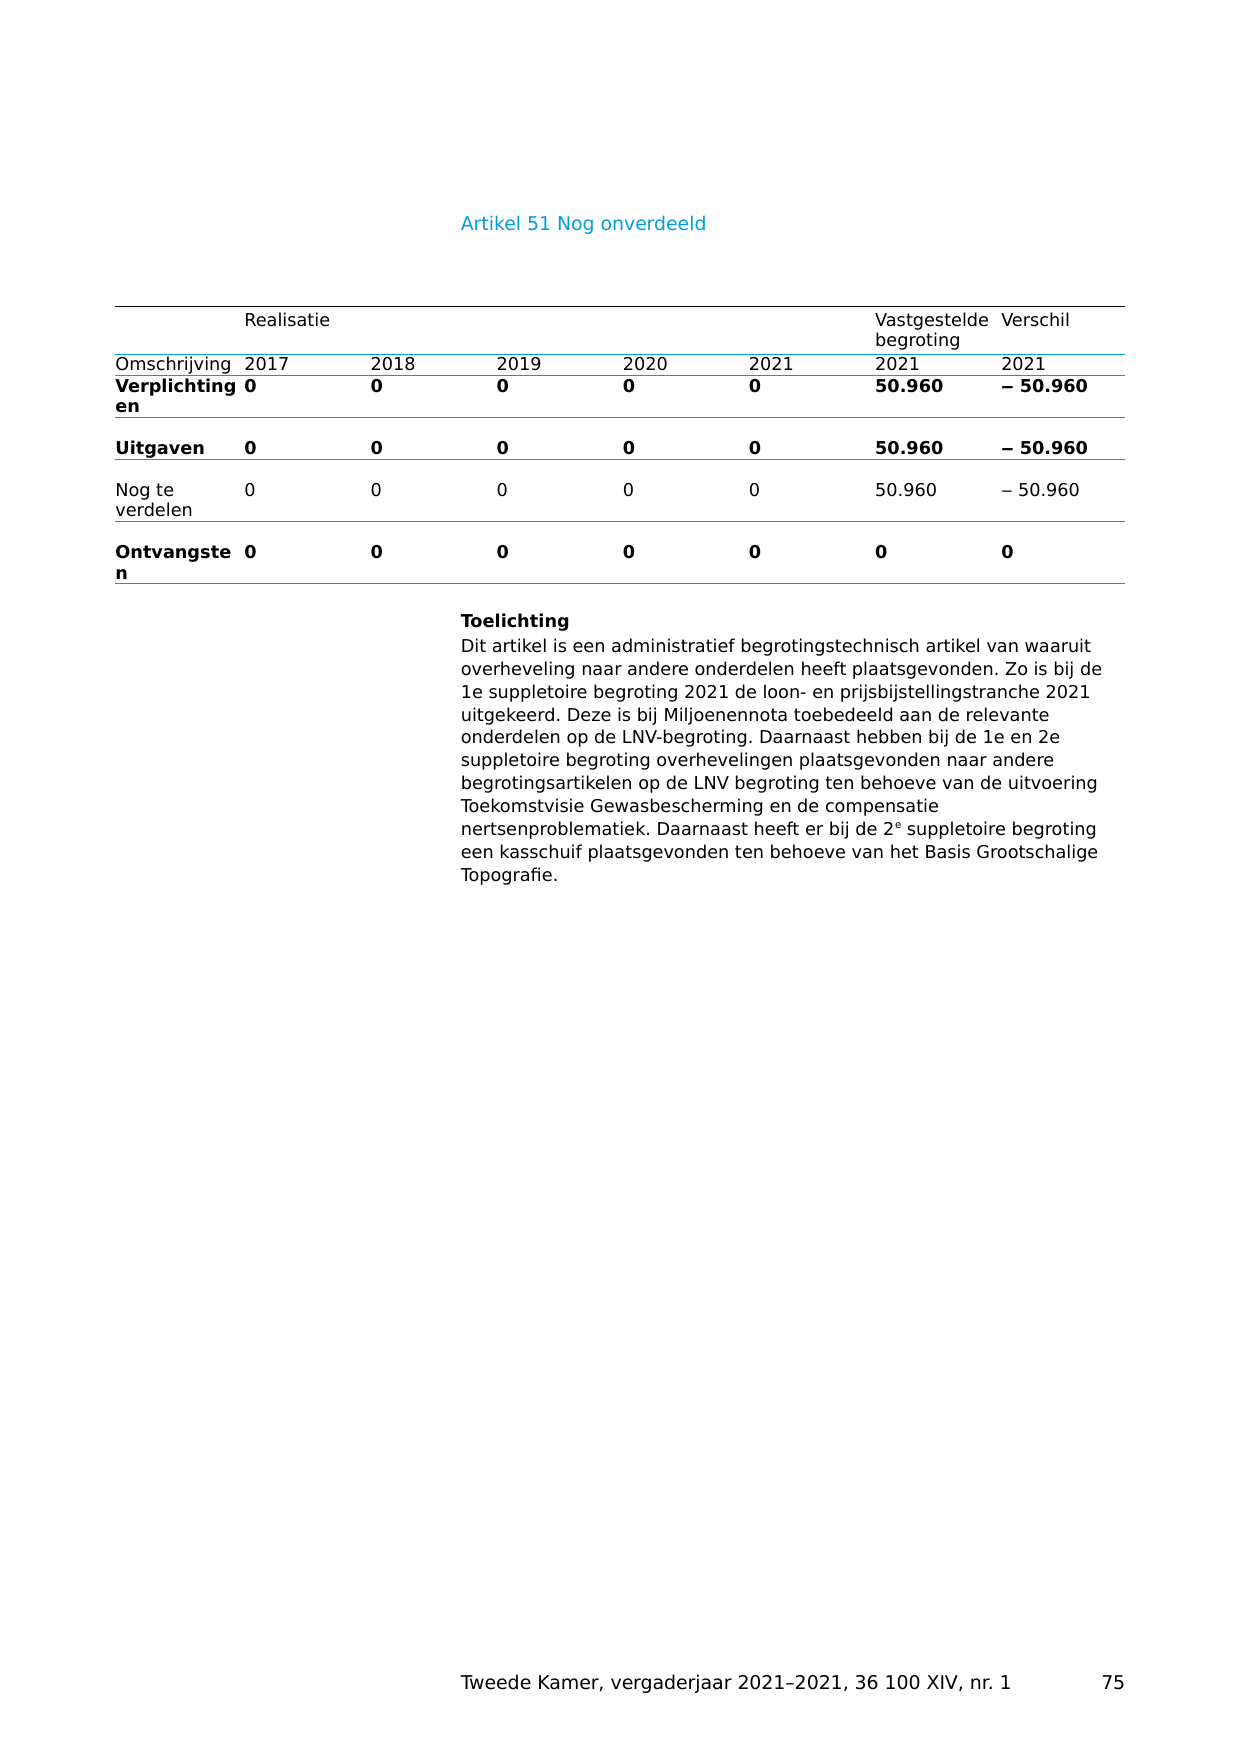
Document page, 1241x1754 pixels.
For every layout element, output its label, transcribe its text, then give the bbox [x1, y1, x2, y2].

table_cell 0 [368, 480, 493, 521]
table_cell [998, 418, 1125, 438]
table_cell 0 [746, 542, 872, 583]
table_cell [998, 460, 1125, 480]
table_cell 0 [494, 376, 620, 417]
text Toelichting [461, 609, 1125, 632]
table_cell 2017 [241, 355, 367, 375]
table_cell 2020 [620, 355, 746, 375]
table_cell Ontvangsten [115, 542, 241, 583]
table_cell [115, 522, 241, 542]
table_cell 0 [620, 376, 746, 417]
table_cell 0 [241, 542, 367, 583]
table_cell 0 [746, 438, 872, 458]
table_cell 50.960 [872, 480, 998, 521]
table_cell [115, 418, 241, 438]
table_cell [746, 522, 872, 542]
table_cell ‒ 50.960 [998, 376, 1125, 417]
table_cell 0 [746, 376, 872, 417]
table_cell 0 [241, 438, 367, 458]
table_cell 0 [494, 480, 620, 521]
table_cell [241, 522, 367, 542]
table_cell 2019 [494, 355, 620, 375]
table_cell 0 [241, 480, 367, 521]
table_cell 0 [746, 480, 872, 521]
table_cell 0 [368, 542, 493, 583]
table_cell [368, 418, 493, 438]
table_cell [998, 522, 1125, 542]
table_cell [746, 418, 872, 438]
table_cell 2021 [998, 355, 1125, 375]
table_cell 0 [494, 542, 620, 583]
table_cell 0 [368, 376, 493, 417]
table_header Nominaal en onvoorzien: opbouw verplichtingen, uitgaven en ontvangsten van de vastgestelde begroting 2020, realisatie en het verschil (bedragen x € 1.000) [115, 258, 1125, 306]
table_cell 2018 [368, 355, 493, 375]
table_cell Uitgaven [115, 438, 241, 458]
table_cell 0 [872, 542, 998, 583]
table_cell [494, 418, 620, 438]
table_cell Nog te verdelen [115, 480, 241, 521]
table_cell [872, 460, 998, 480]
table_cell 50.960 [872, 438, 998, 458]
table_cell 0 [241, 376, 367, 417]
table_cell [115, 307, 241, 354]
table_cell ‒ 50.960 [998, 438, 1125, 458]
table_cell Vastgestelde begroting [872, 307, 998, 354]
text Dit artikel is een administratief begrotingstechnisch artikel van waaruit overheveling naar andere onderdelen heeft plaatsgevonden. Zo is bij de 1e suppletoire begroting 2021 de loon- en prijsbijstellingstranche 2021 uitgekeerd. Deze is bij Miljoenennota toebedeeld aan de relevante onderdelen op de LNV-begroting. Daarnaast hebben bij de 1e en 2e suppletoire begroting overhevelingen plaatsgevonden naar andere begrotingsartikelen op de LNV begroting ten behoeve van de uitvoering Toekomstvisie Gewasbescherming en de compensatie nertsenproblematiek. Daarnaast heeft er bij de 2e suppletoire begroting een kasschuif plaatsgevonden ten behoeve van het Basis Grootschalige Topografie. [461, 634, 1125, 886]
table_cell 0 [620, 438, 746, 458]
table_cell 0 [998, 542, 1125, 583]
table_cell [746, 460, 872, 480]
table_cell [620, 460, 746, 480]
table_cell 0 [620, 480, 746, 521]
table_cell [368, 522, 493, 542]
table_cell [115, 460, 241, 480]
table_cell [241, 418, 367, 438]
table_cell [620, 522, 746, 542]
table_cell ‒ 50.960 [998, 480, 1125, 521]
table_cell [494, 522, 620, 542]
table_cell [872, 418, 998, 438]
table_cell 50.960 [872, 376, 998, 417]
table_cell Realisatie [241, 307, 872, 354]
table_cell [872, 522, 998, 542]
table_cell 0 [494, 438, 620, 458]
table_cell [620, 418, 746, 438]
table_cell [494, 460, 620, 480]
table_cell Omschrijving [115, 355, 241, 375]
table_cell Verschil [998, 307, 1125, 354]
table_cell [368, 460, 493, 480]
table_cell [241, 460, 367, 480]
table_cell 2021 [746, 355, 872, 375]
table_cell 2021 [872, 355, 998, 375]
table_cell 0 [368, 438, 493, 458]
title Artikel 51 Nog onverdeeld [461, 213, 1125, 235]
table_cell 0 [620, 542, 746, 583]
table_cell Verplichtingen [115, 376, 241, 417]
